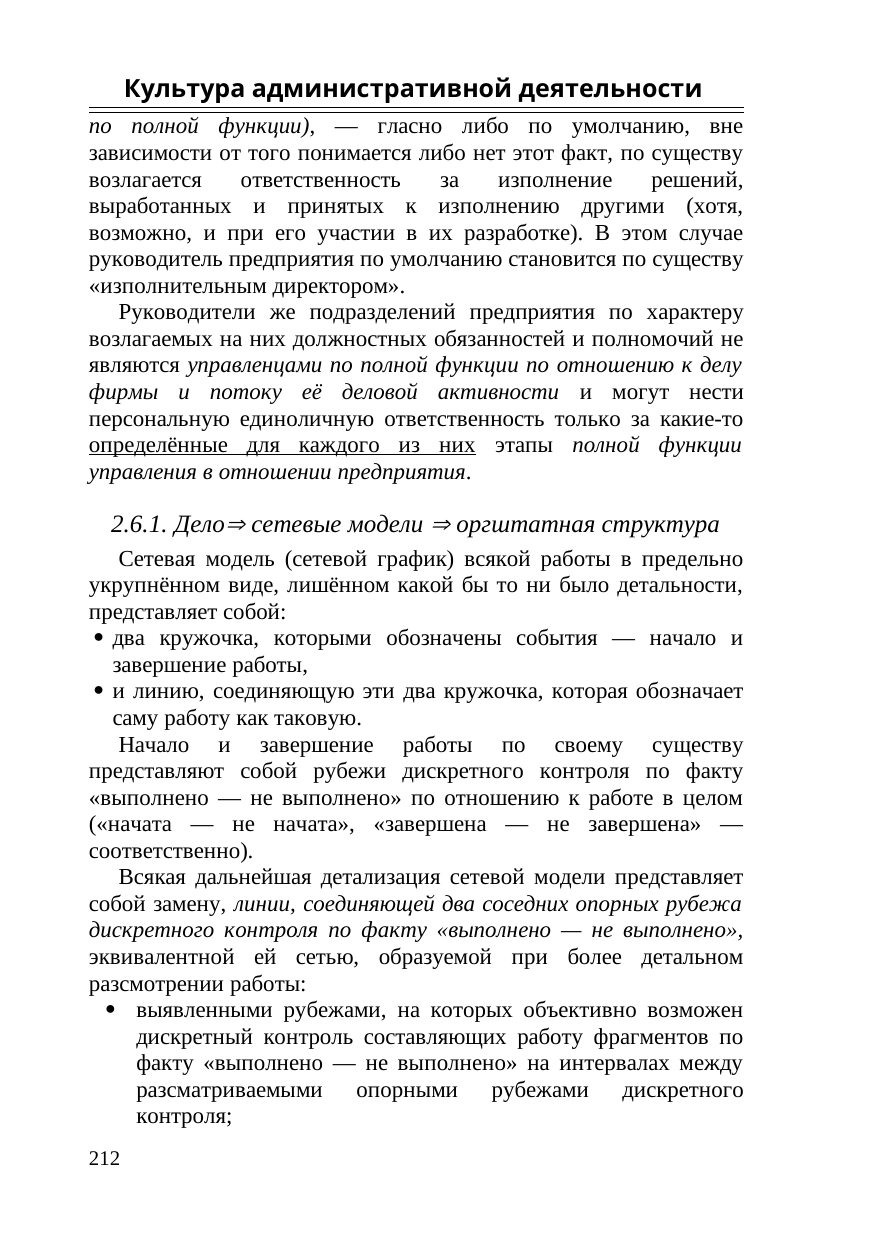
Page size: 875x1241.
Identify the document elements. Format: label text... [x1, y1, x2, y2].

text по полной функции), — гласно либо по умолчанию, вне зависимости от того понимается либо нет этот факт, по существу возлагается ответственность за изполнение решений, выработанных и принятых к изполнению другими (хотя, возможно, и при его участии в их разработке). В этом случае руководитель предприятия по умолчанию становится по существу «изполнительным директором». [89, 113, 744, 298]
list и линию, соединяющую эти два кружочка, которая обозначает саму работу как таковую. [94, 677, 744, 730]
text Руководители же подразделений предприятия по характеру возлагаемых на них должностных обязанностей и полномочий не являются управленцами по полной функции по отношению к делу фирмы и потоку её деловой активности и могут нести персональную единоличную ответственность только за какие-то определённые для каждого из них этапы полной функции управления в отношении предприятия. [89, 298, 744, 484]
list два кружочка, которыми обозначены события — начало и завершение работы, [94, 624, 744, 677]
list выявленными рубежами, на которых объективно возможен дискретный контроль составляющих работу фрагментов по факту «выполнено — не выполнено» на интервалах между разсматриваемыми опорными рубежами дискретного контроля; [106, 996, 744, 1129]
text Всякая дальнейшая детализация сетевой модели представляет собой замену, линии, соединяющей два соседних опорных рубежа дискретного контроля по факту «выполнено — не выполнено», эквивалентной ей сетью, образуемой при более детальном разсмотрении работы: [89, 863, 744, 996]
text Начало и завершение работы по своему существу представляют собой рубежи дискретного контроля по факту «выполнено — не выполнено» по отношению к работе в целом («начата — не начата», «завершена — не завершена» — соответственно). [89, 730, 744, 863]
text Сетевая модель (сетевой график) всякой работы в предельно укрупнённом виде, лишённом какой бы то ни было детальности, представляет собой: [89, 544, 744, 624]
subtitle 2.6.1. Дело сетевые модели  оргштатная структура [89, 509, 744, 538]
